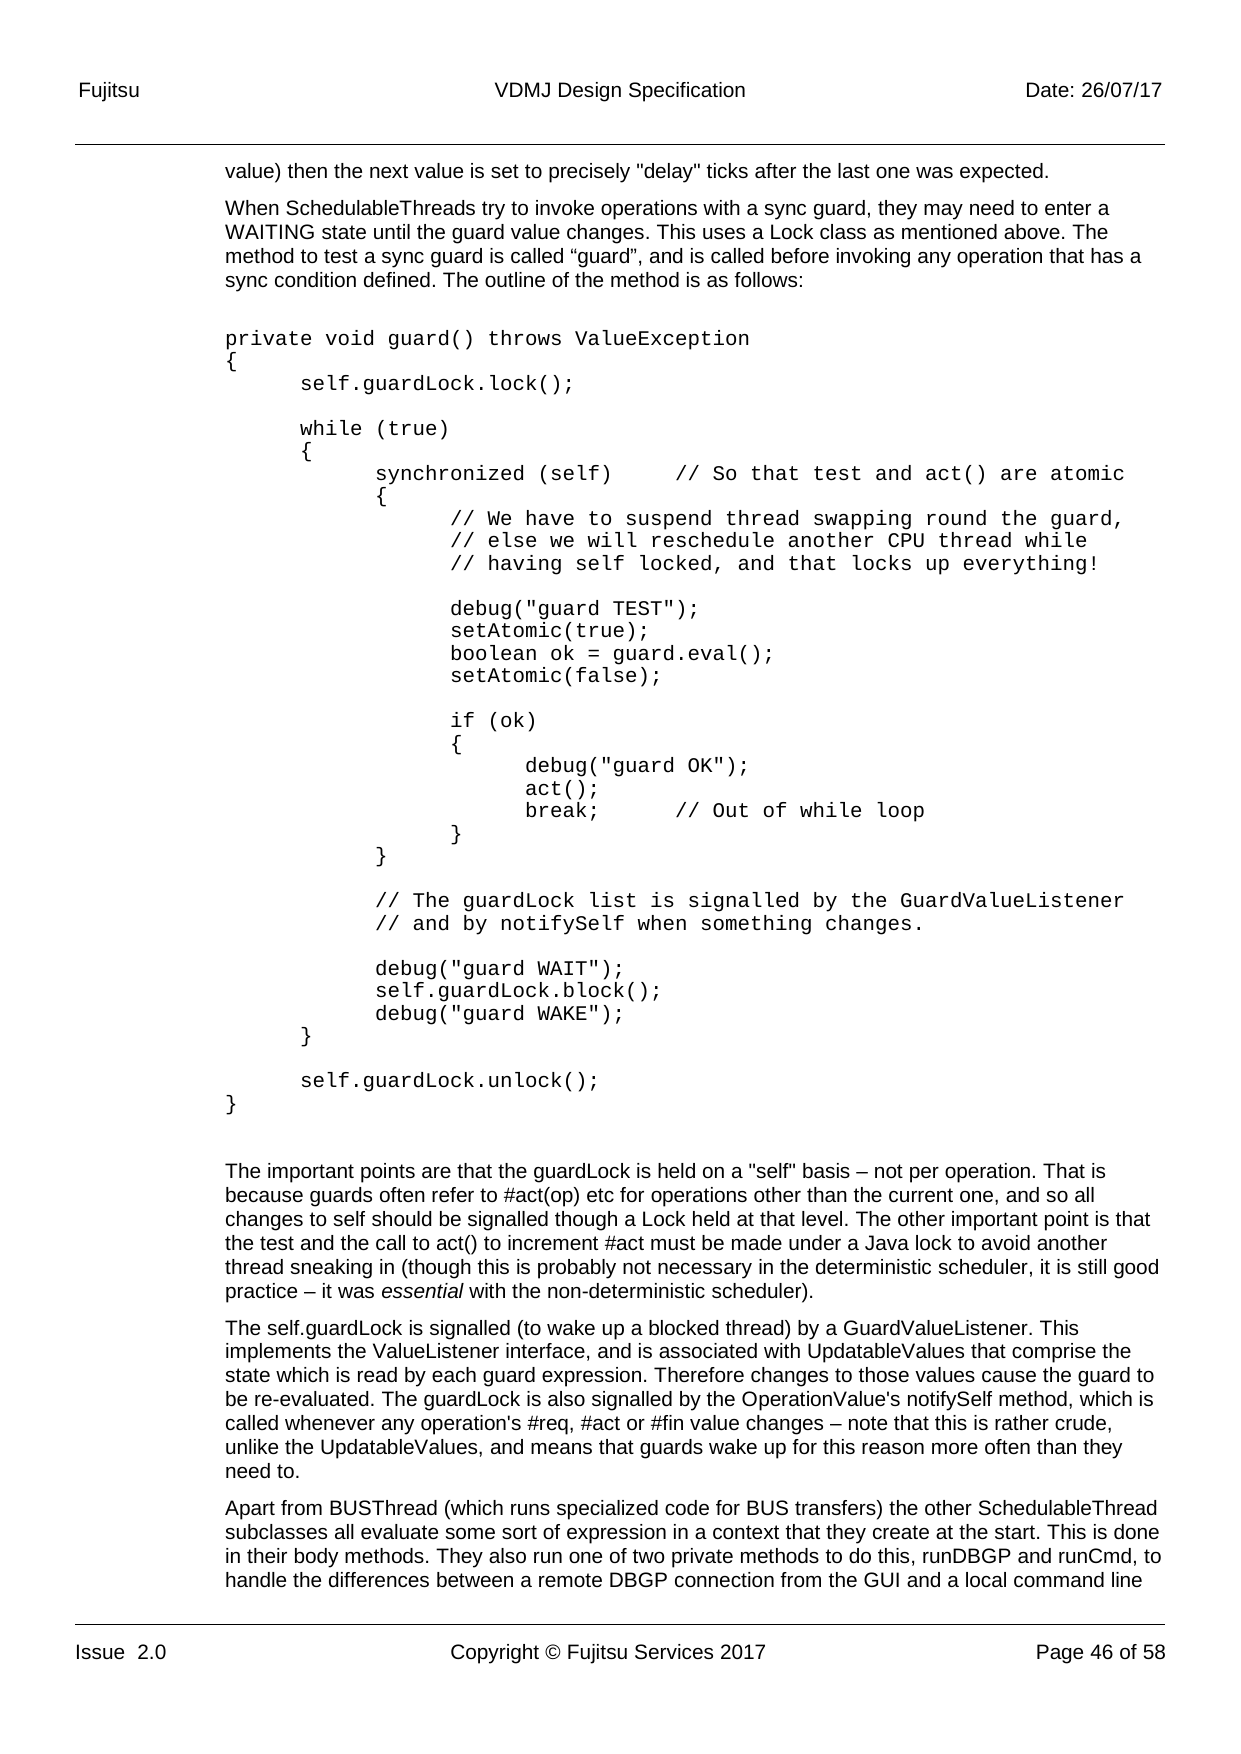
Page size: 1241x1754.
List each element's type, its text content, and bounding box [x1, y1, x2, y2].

text // We have to suspend thread swapping round the guard, [225, 507, 1165, 529]
text private void guard() throws ValueException [225, 327, 1165, 349]
text // having self locked, and that locks up everything! [225, 552, 1165, 574]
text { [225, 349, 1165, 372]
text debug("guard TEST"); [225, 597, 1165, 619]
text // else we will reschedule another CPU thread while [225, 529, 1165, 552]
text } [225, 822, 1165, 844]
text debug("guard WAIT"); [225, 957, 1165, 979]
text act(); [225, 777, 1165, 799]
text // The guardLock list is signalled by the GuardValueListener [225, 889, 1165, 912]
text setAtomic(false); [225, 664, 1165, 687]
text } [225, 1092, 1165, 1114]
text while (true) [225, 417, 1165, 439]
text boolean ok = guard.eval(); [225, 642, 1165, 664]
text // and by notifySelf when something changes. [225, 912, 1165, 934]
text } [225, 844, 1165, 867]
text The self.guardLock is signalled (to wake up a blocked thread) by a GuardValueListener. This implements the ValueListener interface, and is associated with UpdatableValues that comprise the state which is read by each guard expression. Therefore changes to those values cause the guard to be re-evaluated. The guardLock is also signalled by the OperationValue's notifySelf method, which is called whenever any operation's #req, #act or #fin value changes – note that this is rather crude, unlike the UpdatableValues, and means that guards wake up for this reason more often than they need to. [225, 1316, 1165, 1483]
text break; // Out of while loop [225, 799, 1165, 822]
text debug("guard OK"); [225, 754, 1165, 777]
text self.guardLock.lock(); [225, 372, 1165, 394]
text setAtomic(true); [225, 619, 1165, 642]
text Apart from BUSThread (which runs specialized code for BUS transfers) the other SchedulableThread subclasses all evaluate some sort of expression in a context that they create at the start. This is done in their body methods. They also run one of two private methods to do this, runDBGP and runCmd, to handle the differences between a remote DBGP connection from the GUI and a local command line [225, 1496, 1165, 1592]
text } [225, 1024, 1165, 1047]
text { [225, 439, 1165, 462]
text self.guardLock.block(); [225, 979, 1165, 1002]
text if (ok) [225, 709, 1165, 732]
text value) then the next value is set to precisely "delay" ticks after the last one was expected. [225, 160, 1165, 184]
text The important points are that the guardLock is held on a "self" basis – not per operation. That is because guards often refer to #act(op) etc for operations other than the current one, and so all changes to self should be signalled though a Lock held at that level. The other important point is that the test and the call to act() to increment #act must be made under a Java lock to avoid another thread sneaking in (though this is probably not necessary in the deterministic scheduler, it is still good practice – it was essential with the non-deterministic scheduler). [225, 1159, 1165, 1303]
text synchronized (self) // So that test and act() are atomic [225, 462, 1165, 484]
text When SchedulableThreads try to invoke operations with a sync guard, they may need to enter a WAITING state until the guard value changes. This uses a Lock class as mentioned above. The method to test a sync guard is called “guard”, and is called before invoking any operation that has a sync condition defined. The outline of the method is as follows: [225, 196, 1165, 292]
text { [225, 484, 1165, 507]
text { [225, 732, 1165, 754]
text debug("guard WAKE"); [225, 1002, 1165, 1024]
text self.guardLock.unlock(); [225, 1069, 1165, 1092]
